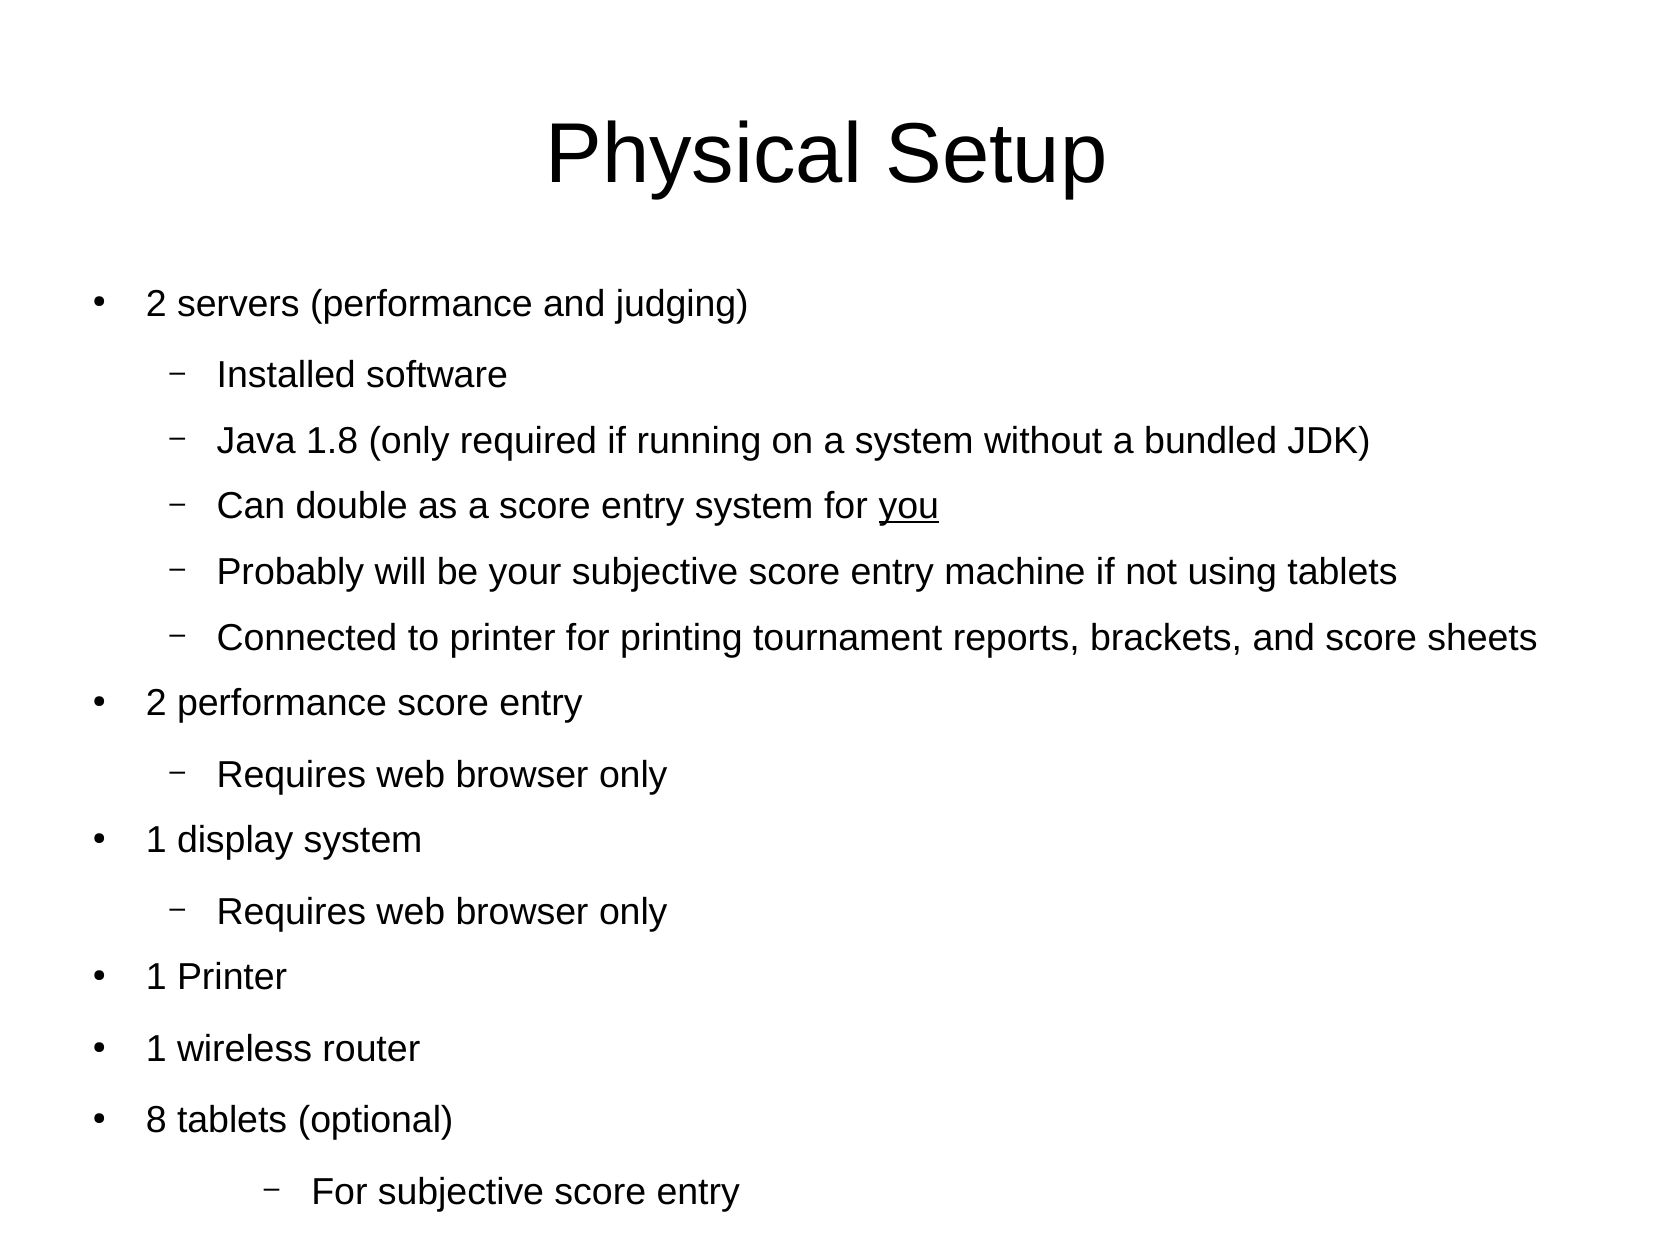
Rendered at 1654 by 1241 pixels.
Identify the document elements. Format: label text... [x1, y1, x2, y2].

title Physical Setup [82, 49, 1571, 257]
list 2 servers (performance and judging) Installed software Java 1.8 (only required if running on a system without a bundled JDK) Can double as a score entry system for you Probably will be your subjective score entry machine if not using tablets Connected to printer for printing tournament reports, brackets, and score sheets 2 performance score entry Requires web browser only 1 display system Requires web browser only 1 Printer 1 wireless router 8 tablets (optional) For subjective score entry [75, 282, 1564, 1201]
